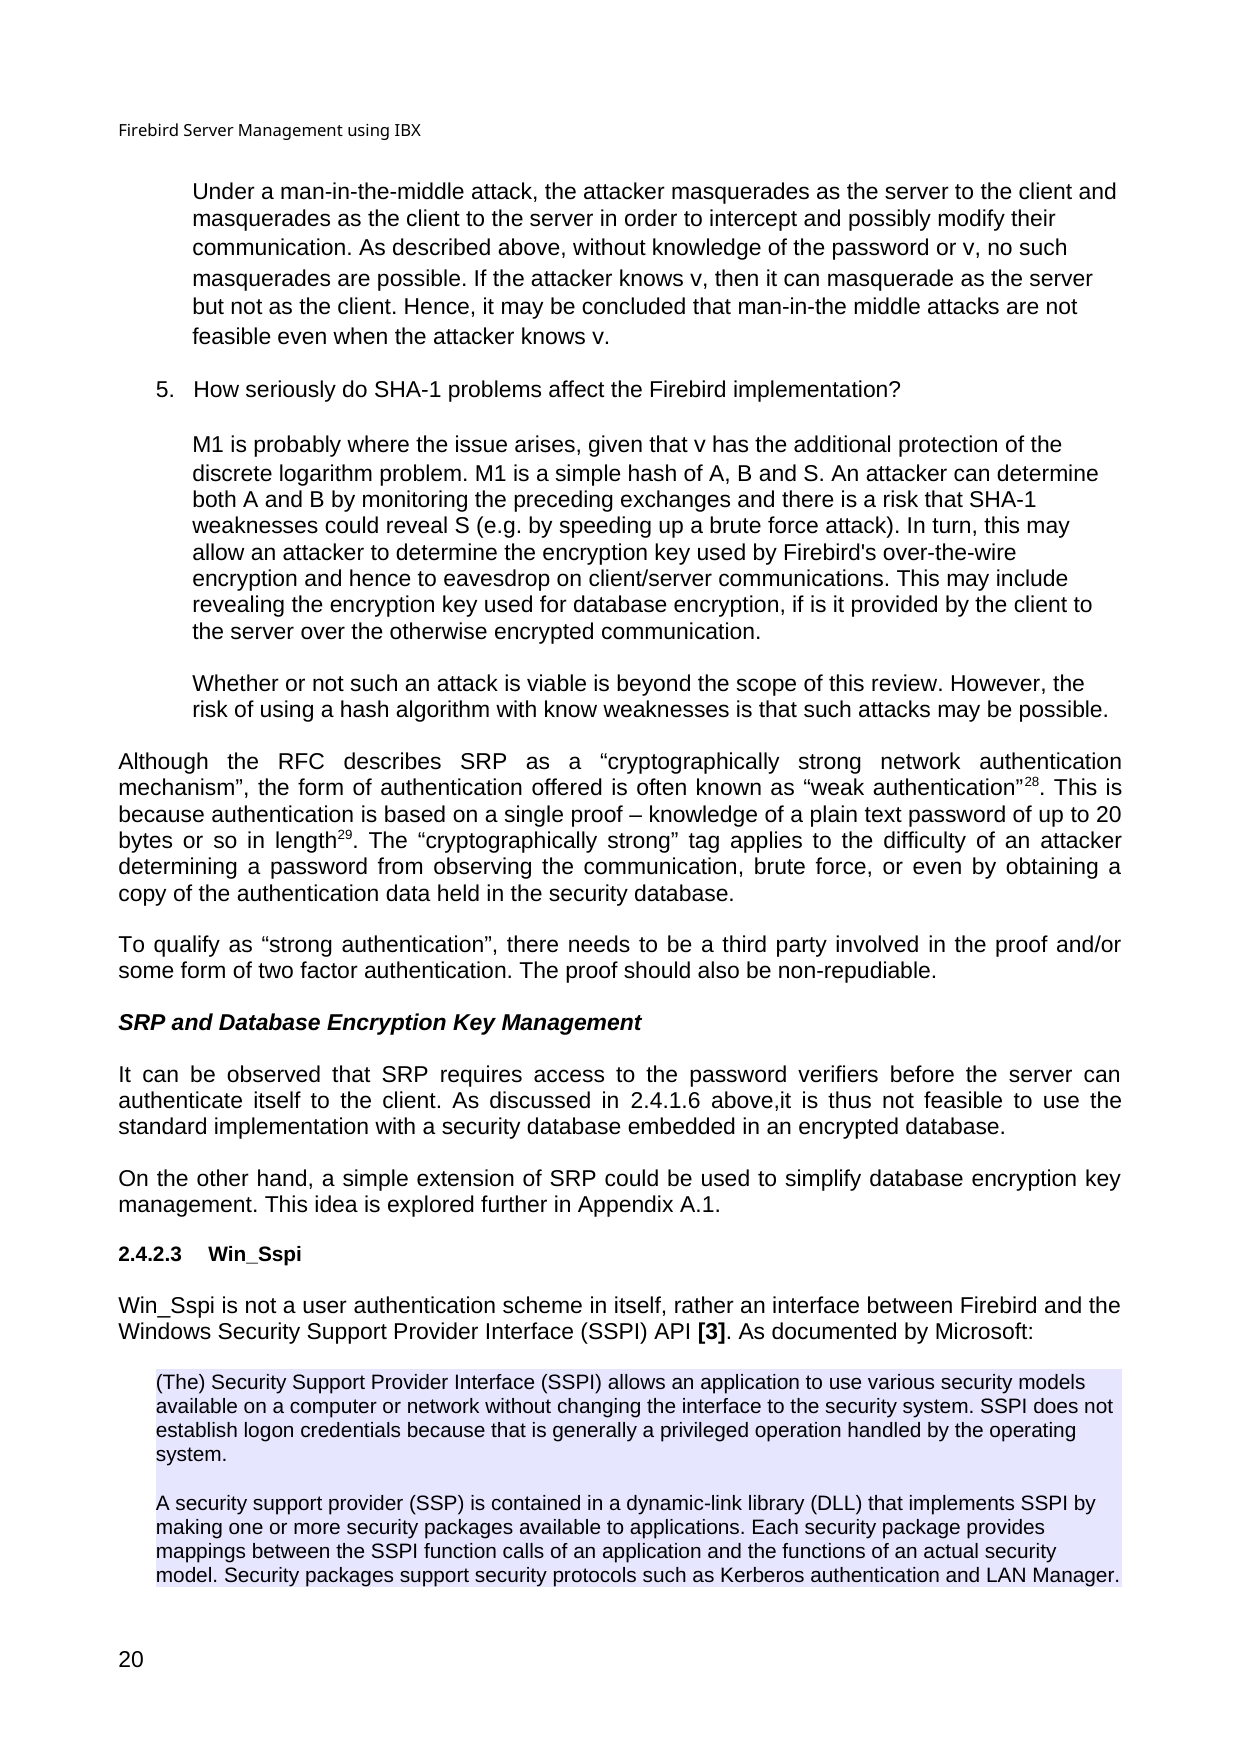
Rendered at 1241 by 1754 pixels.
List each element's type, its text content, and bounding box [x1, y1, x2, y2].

list How seriously do SHA-1 problems affect the Firebird implementation? [156, 376, 1122, 403]
text M1 is probably where the issue arises, given that v has the additional protection of the discrete logarithm problem. M1 is a simple hash of A, B and S. An attacker can determine both A and B by monitoring the preceding exchanges and there is a risk that SHA-1 weaknesses could reveal S (e.g. by speeding up a brute force attack). In turn, this may allow an attacker to determine the encryption key used by Firebird's over-the-wire encryption and hence to eavesdrop on client/server communications. This may include revealing the encryption key used for database encryption, if is it provided by the client to the server over the otherwise encrypted communication. [192, 428, 1122, 644]
subtitle Win_Sspi [118, 1242, 1122, 1266]
text Win_Sspi is not a user authentication scheme in itself, rather an interface between Firebird and the Windows Security Support Provider Interface (SSPI) API [3]. As documented by Microsoft: [118, 1292, 1122, 1344]
text On the other hand, a simple extension of SRP could be used to simplify database encryption key management. This idea is explored further in Appendix A.1. [118, 1164, 1122, 1217]
text It can be observed that SRP requires access to the password verifiers before the server can authenticate itself to the client. As discussed in 2.4.1.6 above,it is thus not feasible to use the standard implementation with a security database embedded in an encrypted database. [118, 1061, 1122, 1139]
text SRP and Database Encryption Key Management [118, 1009, 1122, 1035]
text Although the RFC describes SRP as a “cryptographically strong network authentication mechanism”, the form of authentication offered is often known as “weak authentication”. This is because authentication is based on a single proof – knowledge of a plain text password of up to 20 bytes or so in length. The “cryptographically strong” tag applies to the difficulty of an attacker determining a password from observing the communication, brute force, or even by obtaining a copy of the authentication data held in the security database. [118, 748, 1122, 906]
text (The) Security Support Provider Interface (SSPI) allows an application to use various security models available on a computer or network without changing the interface to the security system. SSPI does not establish logon credentials because that is generally a privileged operation handled by the operating system. [156, 1369, 1122, 1465]
text To qualify as “strong authentication”, there needs to be a third party involved in the proof and/or some form of two factor authentication. The proof should also be non-repudiable. [118, 931, 1122, 984]
text Whether or not such an attack is viable is beyond the scope of this review. However, the risk of using a hash algorithm with know weaknesses is that such attacks may be possible. [192, 669, 1122, 722]
text Under a man-in-the-middle attack, the attacker masquerades as the server to the client and masquerades as the client to the server in order to intercept and possibly modify their communication. As described above, without knowledge of the password or v, no such masquerades are possible. If the attacker knows v, then it can masquerade as the server but not as the client. Hence, it may be concluded that man-in-the middle attacks are not feasible even when the attacker knows v. [192, 178, 1122, 351]
text A security support provider (SSP) is contained in a dynamic-link library (DLL) that implements SSPI by making one or more security packages available to applications. Each security package provides mappings between the SSPI function calls of an application and the functions of an actual security model. Security packages support security protocols such as Kerberos authentication and LAN Manager. [156, 1491, 1122, 1587]
